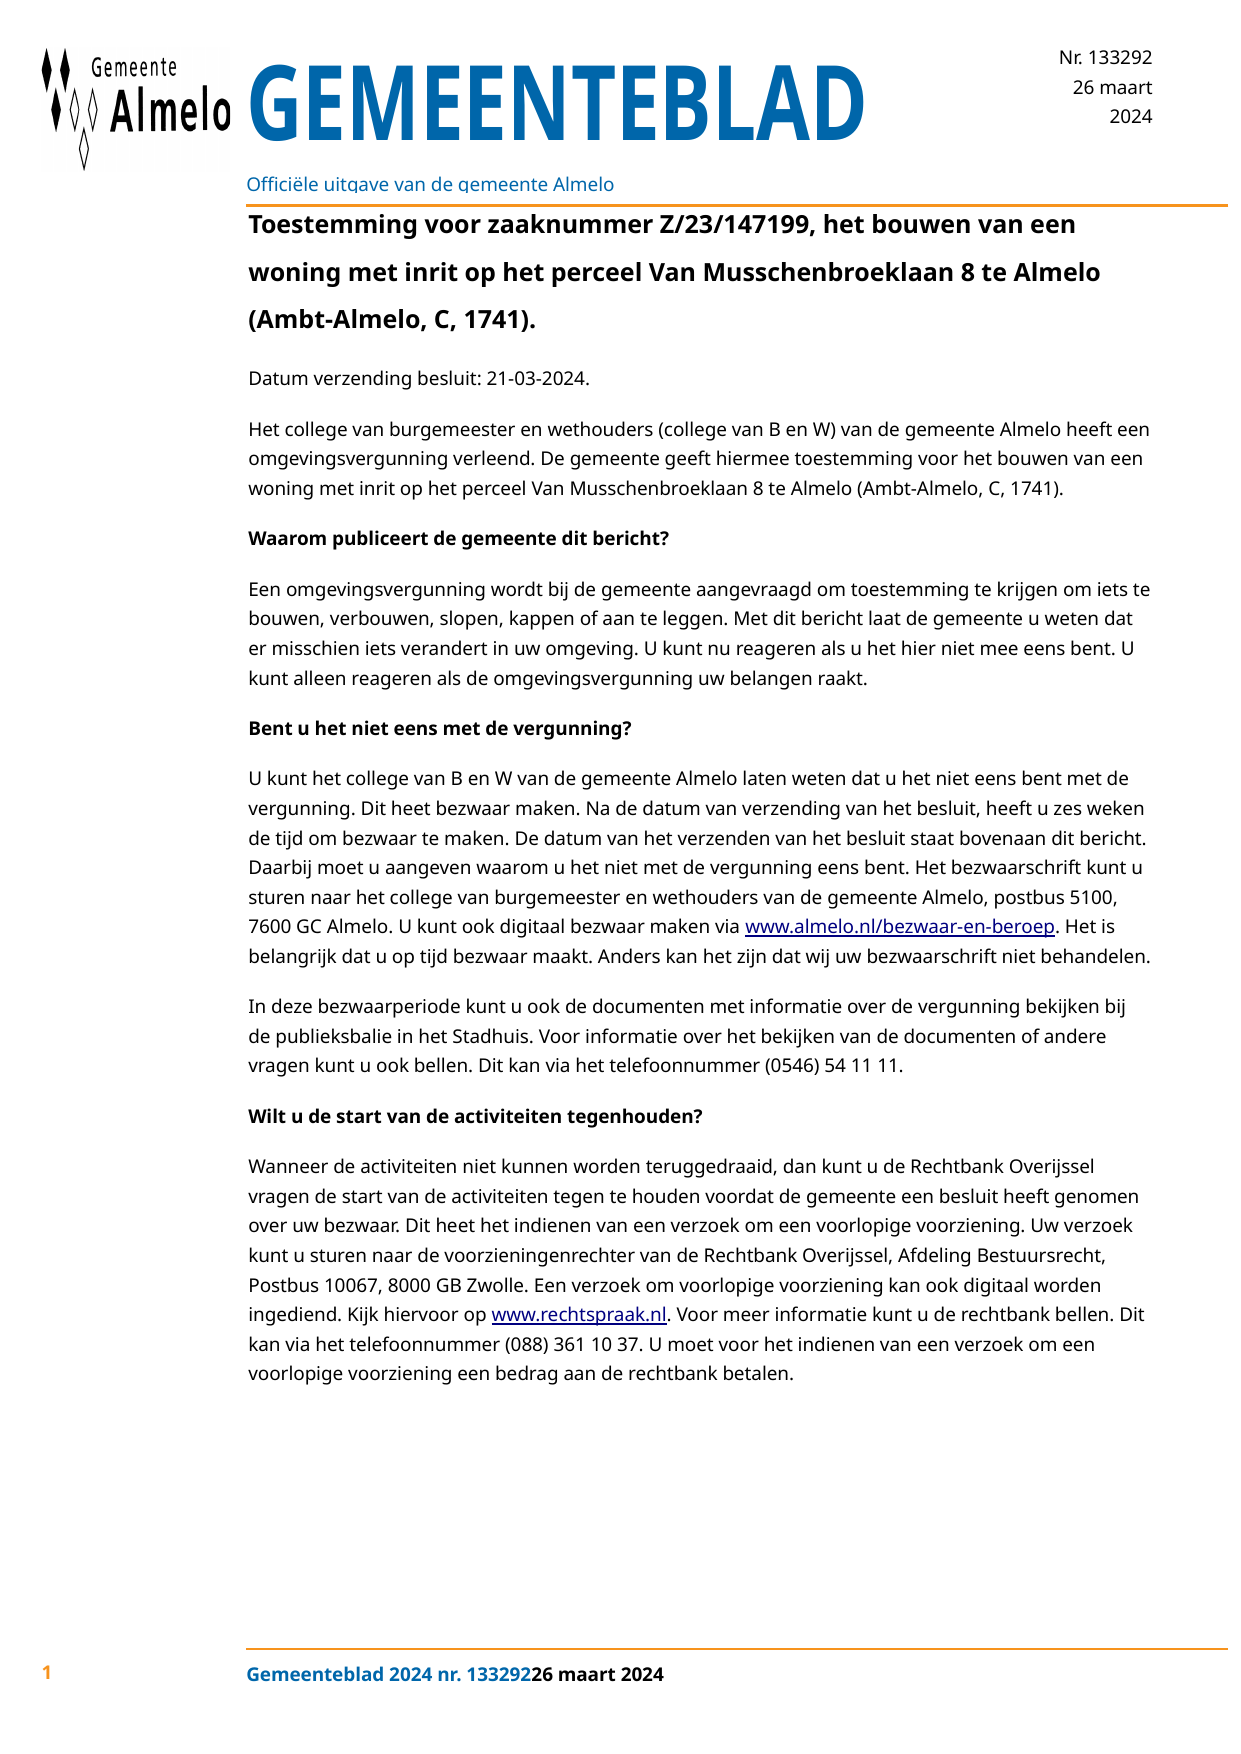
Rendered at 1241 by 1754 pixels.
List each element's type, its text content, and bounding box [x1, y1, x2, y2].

text Toestemming voor zaaknummer Z/23/147199, het bouwen van een woning met inrit op het perceel Van Musschenbroeklaan 8 te Almelo (Ambt-Almelo, C, 1741). [248, 207, 1152, 336]
text Datum verzending besluit: 21-03-2024. [248, 366, 1152, 391]
text Een omgevingsvergunning wordt bij de gemeente aangevraagd om toestemming te krijgen om iets te bouwen, verbouwen, slopen, kappen of aan te leggen. Met dit bericht laat de gemeente u weten dat er misschien iets verandert in uw omgeving. U kunt nu reageren als u het hier niet mee eens bent. U kunt alleen reageren als de omgevingsvergunning uw belangen raakt. [248, 576, 1152, 690]
text Bent u het niet eens met de vergunning? [248, 715, 1152, 741]
picture [41, 47, 231, 172]
text Wanneer de activiteiten niet kunnen worden teruggedraaid, dan kunt u de Rechtbank Overijssel vragen de start van de activiteiten tegen te houden voordat de gemeente een besluit heeft genomen over uw bezwaar. Dit heet het indienen van een verzoek om een voorlopige voorziening. Uw verzoek kunt u sturen naar de voorzieningenrechter van de Rechtbank Overijssel, Afdeling Bestuursrecht, Postbus 10067, 8000 GB Zwolle. Een verzoek om voorlopige voorziening kan ook digitaal worden ingediend. Kijk hiervoor op www.rechtspraak.nl. Voor meer informatie kunt u de rechtbank bellen. Dit kan via het telefoonnummer (088) 361 10 37. U moet voor het indienen van een verzoek om een voorlopige voorziening een bedrag aan de rechtbank betalen. [248, 1153, 1152, 1386]
text U kunt het college van B en W van de gemeente Almelo laten weten dat u het niet eens bent met de vergunning. Dit heet bezwaar maken. Na de datum van verzending van het besluit, heeft u zes weken de tijd om bezwaar te maken. De datum van het verzenden van het besluit staat bovenaan dit bericht. Daarbij moet u aangeven waarom u het niet met de vergunning eens bent. Het bezwaarschrift kunt u sturen naar het college van burgemeester en wethouders van de gemeente Almelo, postbus 5100, 7600 GC Almelo. U kunt ook digitaal bezwaar maken via www.almelo.nl/bezwaar-en-beroep. Het is belangrijk dat u op tijd bezwaar maakt. Anders kan het zijn dat wij uw bezwaarschrift niet behandelen. [248, 766, 1152, 969]
text Wilt u de start van de activiteiten tegenhouden? [248, 1103, 1152, 1129]
text In deze bezwaarperiode kunt u ook de documenten met informatie over de vergunning bekijken bij de publieksbalie in het Stadhuis. Voor informatie over het bekijken van de documenten of andere vragen kunt u ook bellen. Dit kan via het telefoonnummer (0546) 54 11 11. [248, 993, 1152, 1078]
text Waarom publiceert de gemeente dit bericht? [248, 526, 1152, 551]
text Het college van burgemeester en wethouders (college van B en W) van de gemeente Almelo heeft een omgevingsvergunning verleend. De gemeente geeft hiermee toestemming voor het bouwen van een woning met inrit op het perceel Van Musschenbroeklaan 8 te Almelo (Ambt-Almelo, C, 1741). [248, 416, 1152, 501]
